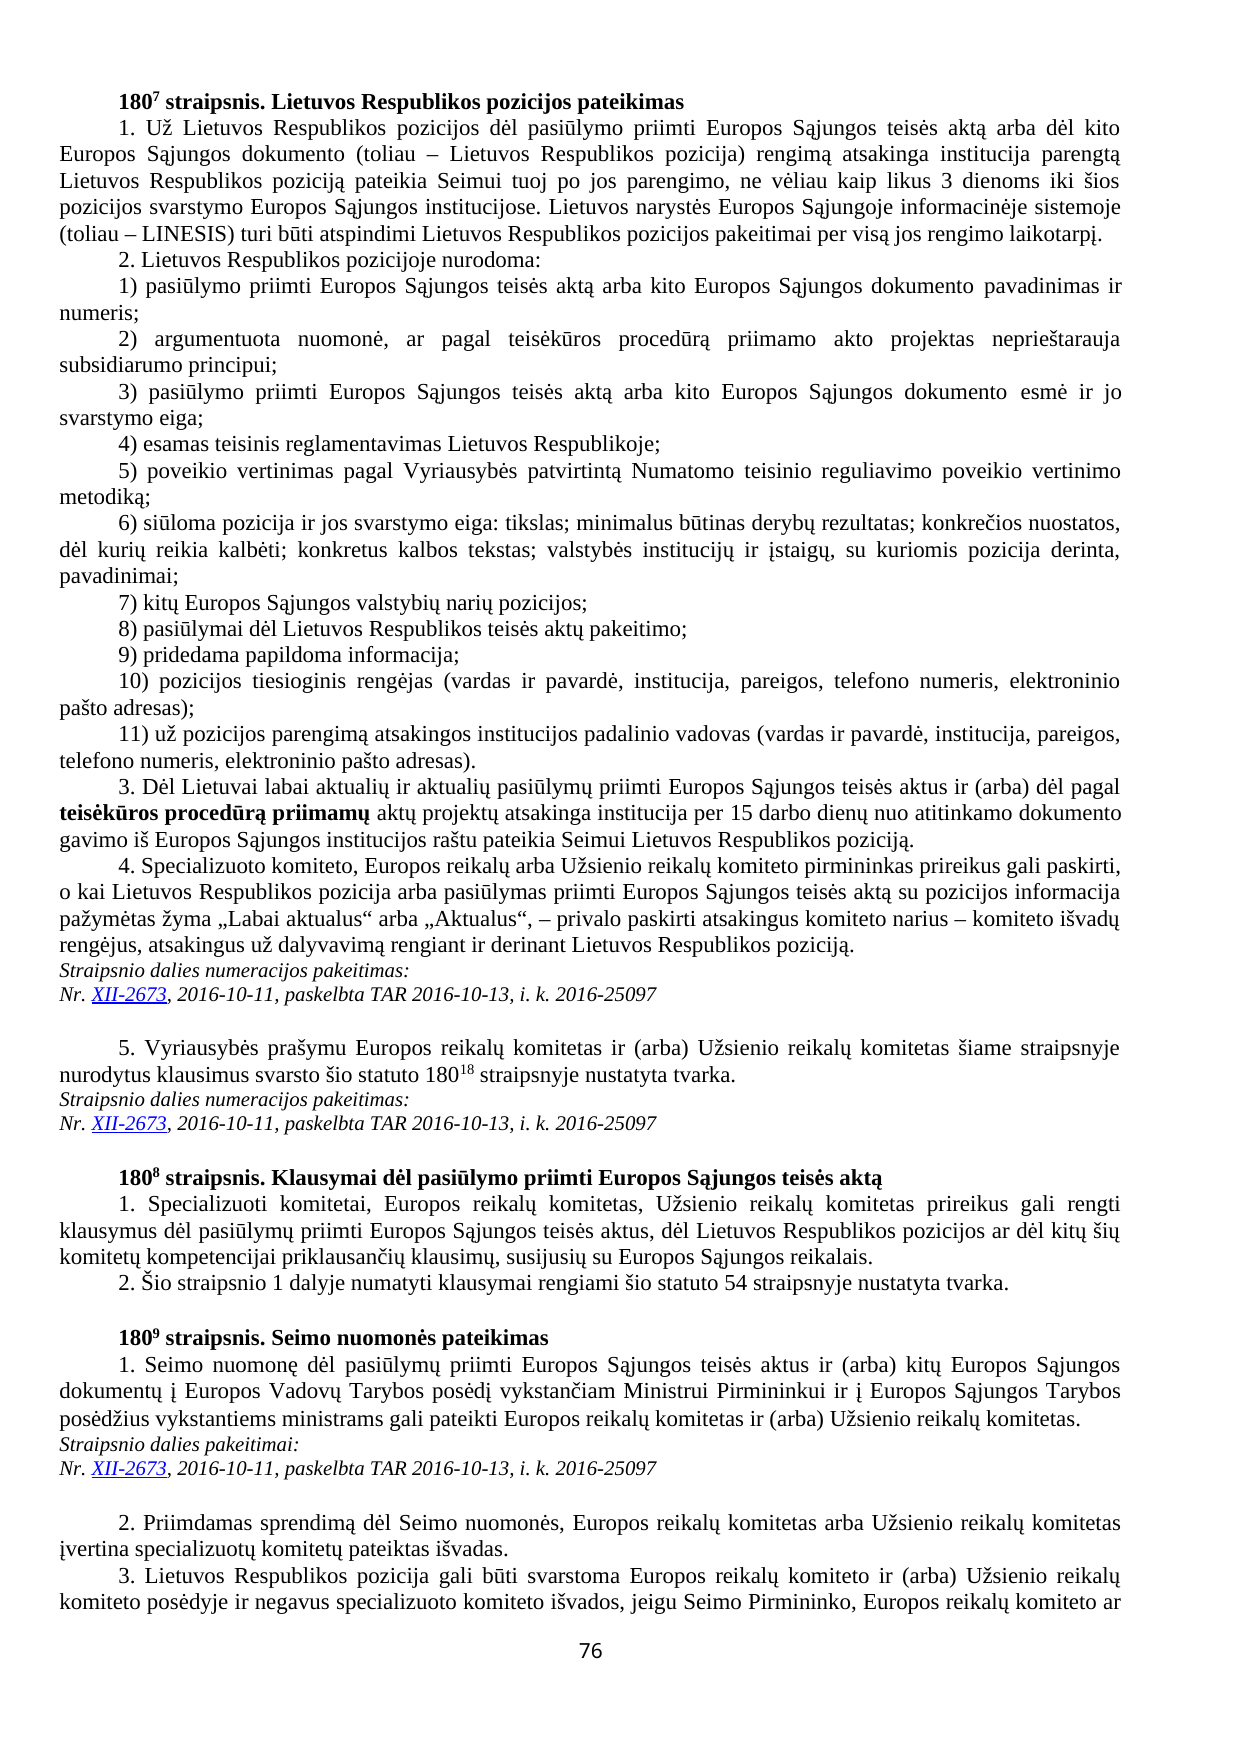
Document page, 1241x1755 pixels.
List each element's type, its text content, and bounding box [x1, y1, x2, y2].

text 4) esamas teisinis reglamentavimas Lietuvos Respublikoje; [59, 430, 1122, 457]
text Nr. XII-2673, 2016-10-11, paskelbta TAR 2016-10-13, i. k. 2016-25097 [59, 982, 1122, 1006]
text Straipsnio dalies pakeitimai: [59, 1432, 1122, 1456]
text 6) siūloma pozicija ir jos svarstymo eiga: tikslas; minimalus būtinas derybų rezultatas; konkrečios nuostatos, dėl kurių reikia kalbėti; konkretus kalbos tekstas; valstybės institucijų ir įstaigų, su kuriomis pozicija derinta, pavadinimai; [59, 509, 1122, 588]
text 1808 straipsnis. Klausymai dėl pasiūlymo priimti Europos Sąjungos teisės aktą [59, 1164, 1122, 1190]
text 5) poveikio vertinimas pagal Vyriausybės patvirtintą Numatomo teisinio reguliavimo poveikio vertinimo metodiką; [59, 457, 1122, 509]
text 1809 straipsnis. Seimo nuomonės pateikimas [59, 1324, 1122, 1351]
text 7) kitų Europos Sąjungos valstybių narių pozicijos; [59, 588, 1122, 615]
text Straipsnio dalies numeracijos pakeitimas: [59, 1087, 1122, 1111]
text 1) pasiūlymo priimti Europos Sąjungos teisės aktą arba kito Europos Sąjungos dokumento pavadinimas ir numeris; [59, 272, 1122, 325]
text 11) už pozicijos parengimą atsakingos institucijos padalinio vadovas (vardas ir pavardė, institucija, pareigos, telefono numeris, elektroninio pašto adresas). [59, 720, 1122, 773]
text Nr. XII-2673, 2016-10-11, paskelbta TAR 2016-10-13, i. k. 2016-25097 [59, 1456, 1122, 1480]
text 2. Šio straipsnio 1 dalyje numatyti klausymai rengiami šio statuto 54 straipsnyje nustatyta tvarka. [59, 1269, 1122, 1296]
text 1807 straipsnis. Lietuvos Respublikos pozicijos pateikimas [59, 88, 1122, 114]
text 2. Priimdamas sprendimą dėl Seimo nuomonės, Europos reikalų komitetas arba Užsienio reikalų komitetas įvertina specializuotų komitetų pateiktas išvadas. [59, 1509, 1122, 1562]
text 8) pasiūlymai dėl Lietuvos Respublikos teisės aktų pakeitimo; [59, 615, 1122, 641]
text 1. Specializuoti komitetai, Europos reikalų komitetas, Užsienio reikalų komitetas prireikus gali rengti klausymus dėl pasiūlymų priimti Europos Sąjungos teisės aktus, dėl Lietuvos Respublikos pozicijos ar dėl kitų šių komitetų kompetencijai priklausančių klausimų, susijusių su Europos Sąjungos reikalais. [59, 1190, 1122, 1269]
text 9) pridedama papildoma informacija; [59, 641, 1122, 668]
text 3. Lietuvos Respublikos pozicija gali būti svarstoma Europos reikalų komiteto ir (arba) Užsienio reikalų komiteto posėdyje ir negavus specializuoto komiteto išvados, jeigu Seimo Pirmininko, Europos reikalų komiteto ar [59, 1562, 1122, 1614]
text 10) pozicijos tiesioginis rengėjas (vardas ir pavardė, institucija, pareigos, telefono numeris, elektroninio pašto adresas); [59, 668, 1122, 720]
text 1. Už Lietuvos Respublikos pozicijos dėl pasiūlymo priimti Europos Sąjungos teisės aktą arba dėl kito Europos Sąjungos dokumento (toliau – Lietuvos Respublikos pozicija) rengimą atsakinga institucija parengtą Lietuvos Respublikos poziciją pateikia Seimui tuoj po jos parengimo, ne vėliau kaip likus 3 dienoms iki šios pozicijos svarstymo Europos Sąjungos institucijose. Lietuvos narystės Europos Sąjungoje informacinėje sistemoje (toliau – LINESIS) turi būti atspindimi Lietuvos Respublikos pozicijos pakeitimai per visą jos rengimo laikotarpį. [59, 114, 1122, 246]
text 2) argumentuota nuomonė, ar pagal teisėkūros procedūrą priimamo akto projektas neprieštarauja subsidiarumo principui; [59, 325, 1122, 378]
text 3) pasiūlymo priimti Europos Sąjungos teisės aktą arba kito Europos Sąjungos dokumento esmė ir jo svarstymo eiga; [59, 378, 1122, 430]
text 1. Seimo nuomonę dėl pasiūlymų priimti Europos Sąjungos teisės aktus ir (arba) kitų Europos Sąjungos dokumentų į Europos Vadovų Tarybos posėdį vykstančiam Ministrui Pirmininkui ir į Europos Sąjungos Tarybos posėdžius vykstantiems ministrams gali pateikti Europos reikalų komitetas ir (arba) Užsienio reikalų komitetas. [59, 1351, 1122, 1432]
text 2. Lietuvos Respublikos pozicijoje nurodoma: [59, 246, 1122, 272]
text 4. Specializuoto komiteto, Europos reikalų arba Užsienio reikalų komiteto pirmininkas prireikus gali paskirti, o kai Lietuvos Respublikos pozicija arba pasiūlymas priimti Europos Sąjungos teisės aktą su pozicijos informacija pažymėtas žyma „Labai aktualus“ arba „Aktualus“, – privalo paskirti atsakingus komiteto narius – komiteto išvadų rengėjus, atsakingus už dalyvavimą rengiant ir derinant Lietuvos Respublikos poziciją. [59, 852, 1122, 957]
text 5. Vyriausybės prašymu Europos reikalų komitetas ir (arba) Užsienio reikalų komitetas šiame straipsnyje nurodytus klausimus svarsto šio statuto 18018 straipsnyje nustatyta tvarka. [59, 1034, 1122, 1087]
text Nr. XII-2673, 2016-10-11, paskelbta TAR 2016-10-13, i. k. 2016-25097 [59, 1111, 1122, 1135]
text Straipsnio dalies numeracijos pakeitimas: [59, 957, 1122, 982]
text 3. Dėl Lietuvai labai aktualių ir aktualių pasiūlymų priimti Europos Sąjungos teisės aktus ir (arba) dėl pagal teisėkūros procedūrą priimamų aktų projektų atsakinga institucija per 15 darbo dienų nuo atitinkamo dokumento gavimo iš Europos Sąjungos institucijos raštu pateikia Seimui Lietuvos Respublikos poziciją. [59, 773, 1122, 852]
